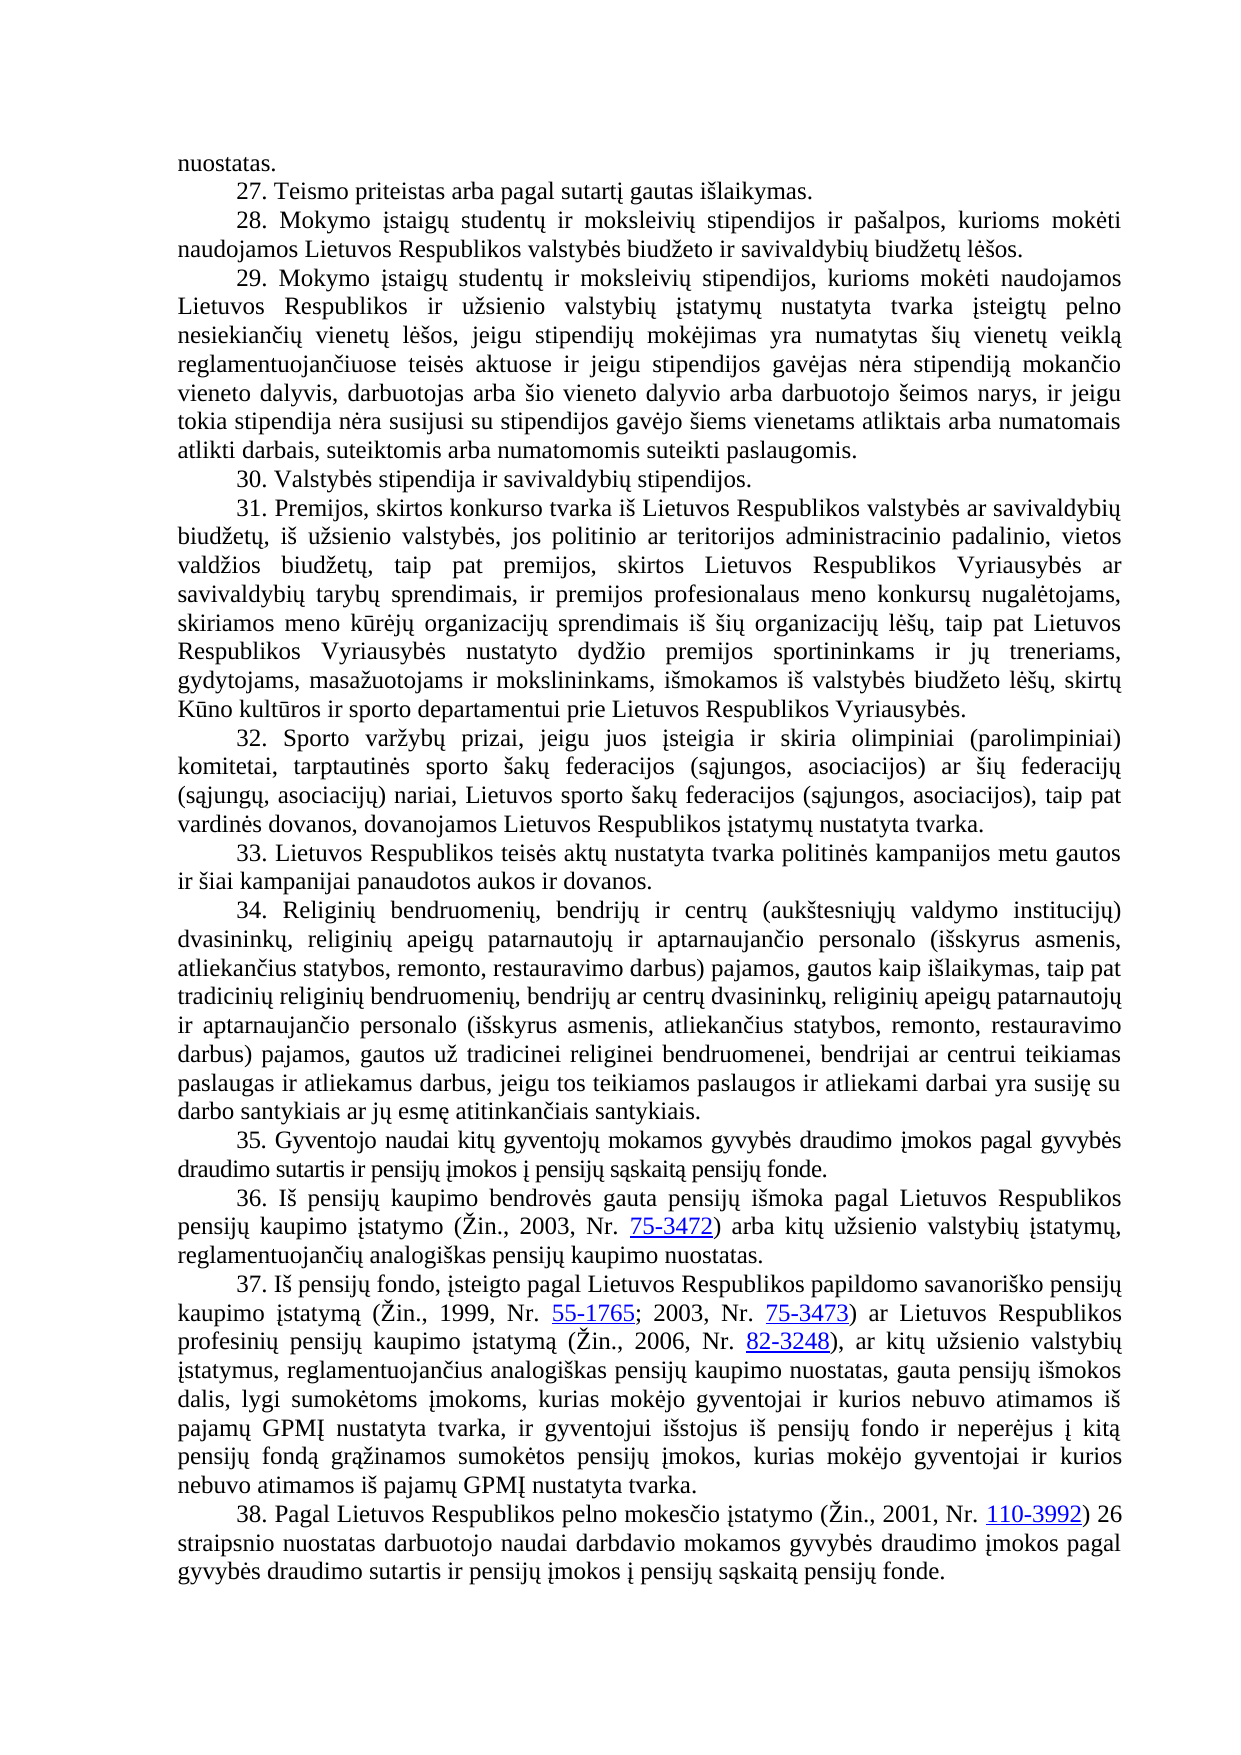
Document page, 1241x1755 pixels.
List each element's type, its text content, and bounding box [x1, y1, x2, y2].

text 35. Gyventojo naudai kitų gyventojų mokamos gyvybės draudimo įmokos pagal gyvybės draudimo sutartis ir pensijų įmokos į pensijų sąskaitą pensijų fonde. [177, 1125, 1122, 1183]
text 30. Valstybės stipendija ir savivaldybių stipendijos. [177, 464, 1122, 493]
text 33. Lietuvos Respublikos teisės aktų nustatyta tvarka politinės kampanijos metu gautos ir šiai kampanijai panaudotos aukos ir dovanos. [177, 838, 1122, 895]
text 38. Pagal Lietuvos Respublikos pelno mokesčio įstatymo (Žin., 2001, Nr. 110-3992) 26 straipsnio nuostatas darbuotojo naudai darbdavio mokamos gyvybės draudimo įmokos pagal gyvybės draudimo sutartis ir pensijų įmokos į pensijų sąskaitą pensijų fonde. [177, 1499, 1122, 1585]
text 37. Iš pensijų fondo, įsteigto pagal Lietuvos Respublikos papildomo savanoriško pensijų kaupimo įstatymą (Žin., 1999, Nr. 55-1765; 2003, Nr. 75-3473) ar Lietuvos Respublikos profesinių pensijų kaupimo įstatymą (Žin., 2006, Nr. 82-3248), ar kitų užsienio valstybių įstatymus, reglamentuojančius analogiškas pensijų kaupimo nuostatas, gauta pensijų išmokos dalis, lygi sumokėtoms įmokoms, kurias mokėjo gyventojai ir kurios nebuvo atimamos iš pajamų GPMĮ nustatyta tvarka, ir gyventojui išstojus iš pensijų fondo ir neperėjus į kitą pensijų fondą grąžinamos sumokėtos pensijų įmokos, kurias mokėjo gyventojai ir kurios nebuvo atimamos iš pajamų GPMĮ nustatyta tvarka. [177, 1269, 1122, 1499]
text 28. Mokymo įstaigų studentų ir moksleivių stipendijos ir pašalpos, kurioms mokėti naudojamos Lietuvos Respublikos valstybės biudžeto ir savivaldybių biudžetų lėšos. [177, 205, 1122, 263]
text 27. Teismo priteistas arba pagal sutartį gautas išlaikymas. [177, 176, 1122, 205]
text 34. Religinių bendruomenių, bendrijų ir centrų (aukštesniųjų valdymo institucijų) dvasininkų, religinių apeigų patarnautojų ir aptarnaujančio personalo (išskyrus asmenis, atliekančius statybos, remonto, restauravimo darbus) pajamos, gautos kaip išlaikymas, taip pat tradicinių religinių bendruomenių, bendrijų ar centrų dvasininkų, religinių apeigų patarnautojų ir aptarnaujančio personalo (išskyrus asmenis, atliekančius statybos, remonto, restauravimo darbus) pajamos, gautos už tradicinei religinei bendruomenei, bendrijai ar centrui teikiamas paslaugas ir atliekamus darbus, jeigu tos teikiamos paslaugos ir atliekami darbai yra susiję su darbo santykiais ar jų esmę atitinkančiais santykiais. [177, 895, 1122, 1125]
text 32. Sporto varžybų prizai, jeigu juos įsteigia ir skiria olimpiniai (parolimpiniai) komitetai, tarptautinės sporto šakų federacijos (sąjungos, asociacijos) ar šių federacijų (sąjungų, asociacijų) nariai, Lietuvos sporto šakų federacijos (sąjungos, asociacijos), taip pat vardinės dovanos, dovanojamos Lietuvos Respublikos įstatymų nustatyta tvarka. [177, 723, 1122, 838]
text nuostatas. [177, 148, 1122, 176]
text 36. Iš pensijų kaupimo bendrovės gauta pensijų išmoka pagal Lietuvos Respublikos pensijų kaupimo įstatymo (Žin., 2003, Nr. 75-3472) arba kitų užsienio valstybių įstatymų, reglamentuojančių analogiškas pensijų kaupimo nuostatas. [177, 1183, 1122, 1269]
text 29. Mokymo įstaigų studentų ir moksleivių stipendijos, kurioms mokėti naudojamos Lietuvos Respublikos ir užsienio valstybių įstatymų nustatyta tvarka įsteigtų pelno nesiekiančių vienetų lėšos, jeigu stipendijų mokėjimas yra numatytas šių vienetų veiklą reglamentuojančiuose teisės aktuose ir jeigu stipendijos gavėjas nėra stipendiją mokančio vieneto dalyvis, darbuotojas arba šio vieneto dalyvio arba darbuotojo šeimos narys, ir jeigu tokia stipendija nėra susijusi su stipendijos gavėjo šiems vienetams atliktais arba numatomais atlikti darbais, suteiktomis arba numatomomis suteikti paslaugomis. [177, 263, 1122, 464]
text 31. Premijos, skirtos konkurso tvarka iš Lietuvos Respublikos valstybės ar savivaldybių biudžetų, iš užsienio valstybės, jos politinio ar teritorijos administracinio padalinio, vietos valdžios biudžetų, taip pat premijos, skirtos Lietuvos Respublikos Vyriausybės ar savivaldybių tarybų sprendimais, ir premijos profesionalaus meno konkursų nugalėtojams, skiriamos meno kūrėjų organizacijų sprendimais iš šių organizacijų lėšų, taip pat Lietuvos Respublikos Vyriausybės nustatyto dydžio premijos sportininkams ir jų treneriams, gydytojams, masažuotojams ir mokslininkams, išmokamos iš valstybės biudžeto lėšų, skirtų Kūno kultūros ir sporto departamentui prie Lietuvos Respublikos Vyriausybės. [177, 493, 1122, 723]
